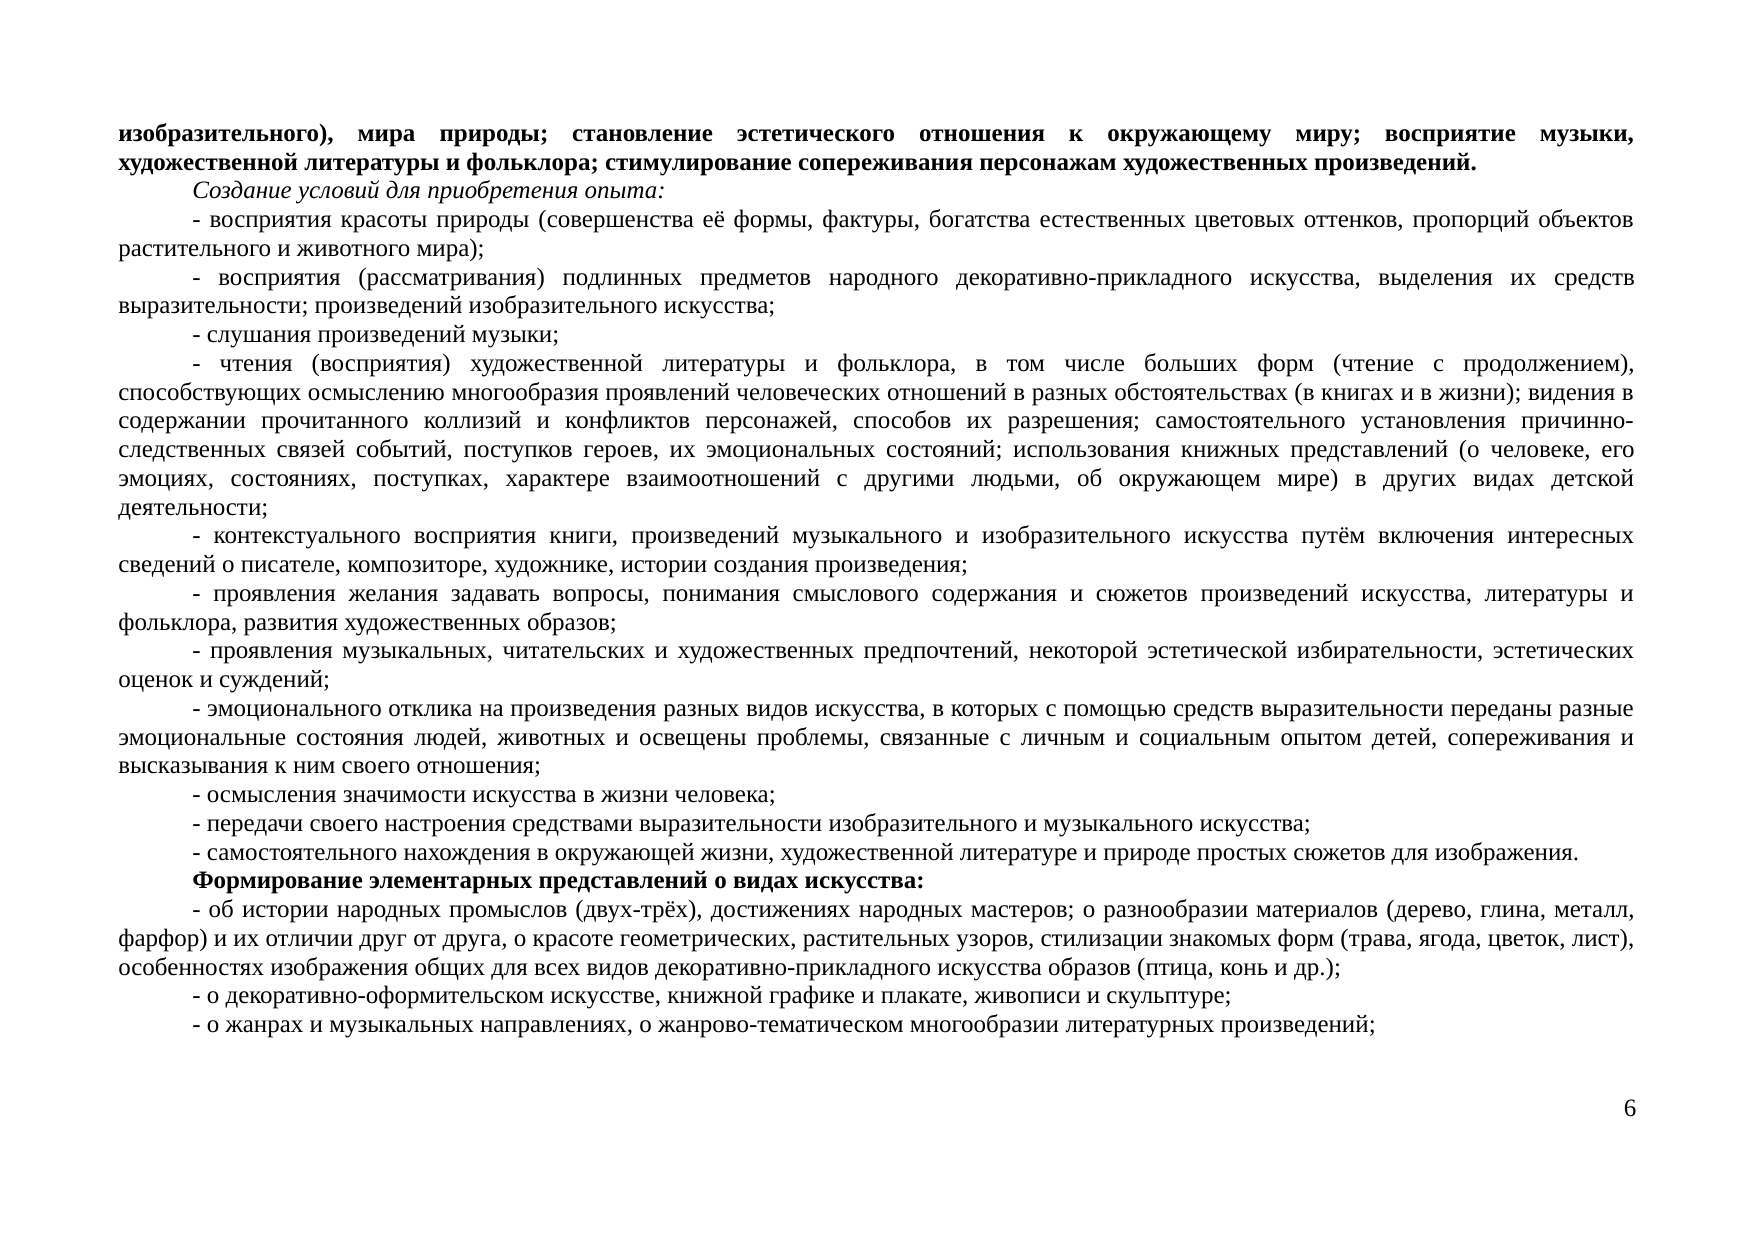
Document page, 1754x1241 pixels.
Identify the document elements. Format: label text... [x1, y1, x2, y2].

text - об истории народных промыслов (двух-трёх), достижениях народных мастеров; о разнообразии материалов (дерево, глина, металл, фарфор) и их отличии друг от друга, о красоте геометрических, растительных узоров, стилизации знакомых форм (трава, ягода, цветок, лист), особенностях изображения общих для всех видов декоративно-прикладного искусства образов (птица, конь и др.); [118, 894, 1636, 981]
text Создание условий для приобретения опыта: [118, 176, 1636, 204]
text - восприятия красоты природы (совершенства её формы, фактуры, богатства естественных цветовых оттенков, пропорций объектов растительного и животного мира); [118, 204, 1636, 262]
text - самостоятельного нахождения в окружающей жизни, художественной литературе и природе простых сюжетов для изображения. [118, 837, 1636, 866]
text Формирование элементарных представлений о видах искусства: [118, 866, 1636, 894]
text - чтения (восприятия) художественной литературы и фольклора, в том числе больших форм (чтение с продолжением), способствующих осмыслению многообразия проявлений человеческих отношений в разных обстоятельствах (в книгах и в жизни); видения в содержании прочитанного коллизий и конфликтов персонажей, способов их разрешения; самостоятельного установления причинно-следственных связей событий, поступков героев, их эмоциональных состояний; использования книжных представлений (о человеке, его эмоциях, состояниях, поступках, характере взаимоотношений с другими людьми, об окружающем мире) в других видах детской деятельности; [118, 348, 1636, 521]
text - проявления желания задавать вопросы, понимания смыслового содержания и сюжетов произведений искусства, литературы и фольклора, развития художественных образов; [118, 578, 1636, 636]
text - о жанрах и музыкальных направлениях, о жанрово-тематическом многообразии литературных произведений; [118, 1009, 1636, 1038]
text - эмоционального отклика на произведения разных видов искусства, в которых с помощью средств выразительности переданы разные эмоциональные состояния людей, животных и освещены проблемы, связанные с личным и социальным опытом детей, сопереживания и высказывания к ним своего отношения; [118, 693, 1636, 779]
text - о декоративно-оформительском искусстве, книжной графике и плакате, живописи и скульптуре; [118, 981, 1636, 1009]
text - проявления музыкальных, читательских и художественных предпочтений, некоторой эстетической избирательности, эстетических оценок и суждений; [118, 636, 1636, 693]
text - передачи своего настроения средствами выразительности изобразительного и музыкального искусства; [118, 808, 1636, 837]
text - слушания произведений музыки; [118, 319, 1636, 348]
text - осмысления значимости искусства в жизни человека; [118, 779, 1636, 808]
text изобразительного), мира природы; становление эстетического отношения к окружающему миру; восприятие музыки, художественной литературы и фольклора; стимулирование сопереживания персонажам художественных произведений. [118, 118, 1636, 176]
text - контекстуального восприятия книги, произведений музыкального и изобразительного искусства путём включения интересных сведений о писателе, композиторе, художнике, истории создания произведения; [118, 521, 1636, 578]
text - восприятия (рассматривания) подлинных предметов народного декоративно-прикладного искусства, выделения их средств выразительности; произведений изобразительного искусства; [118, 262, 1636, 319]
